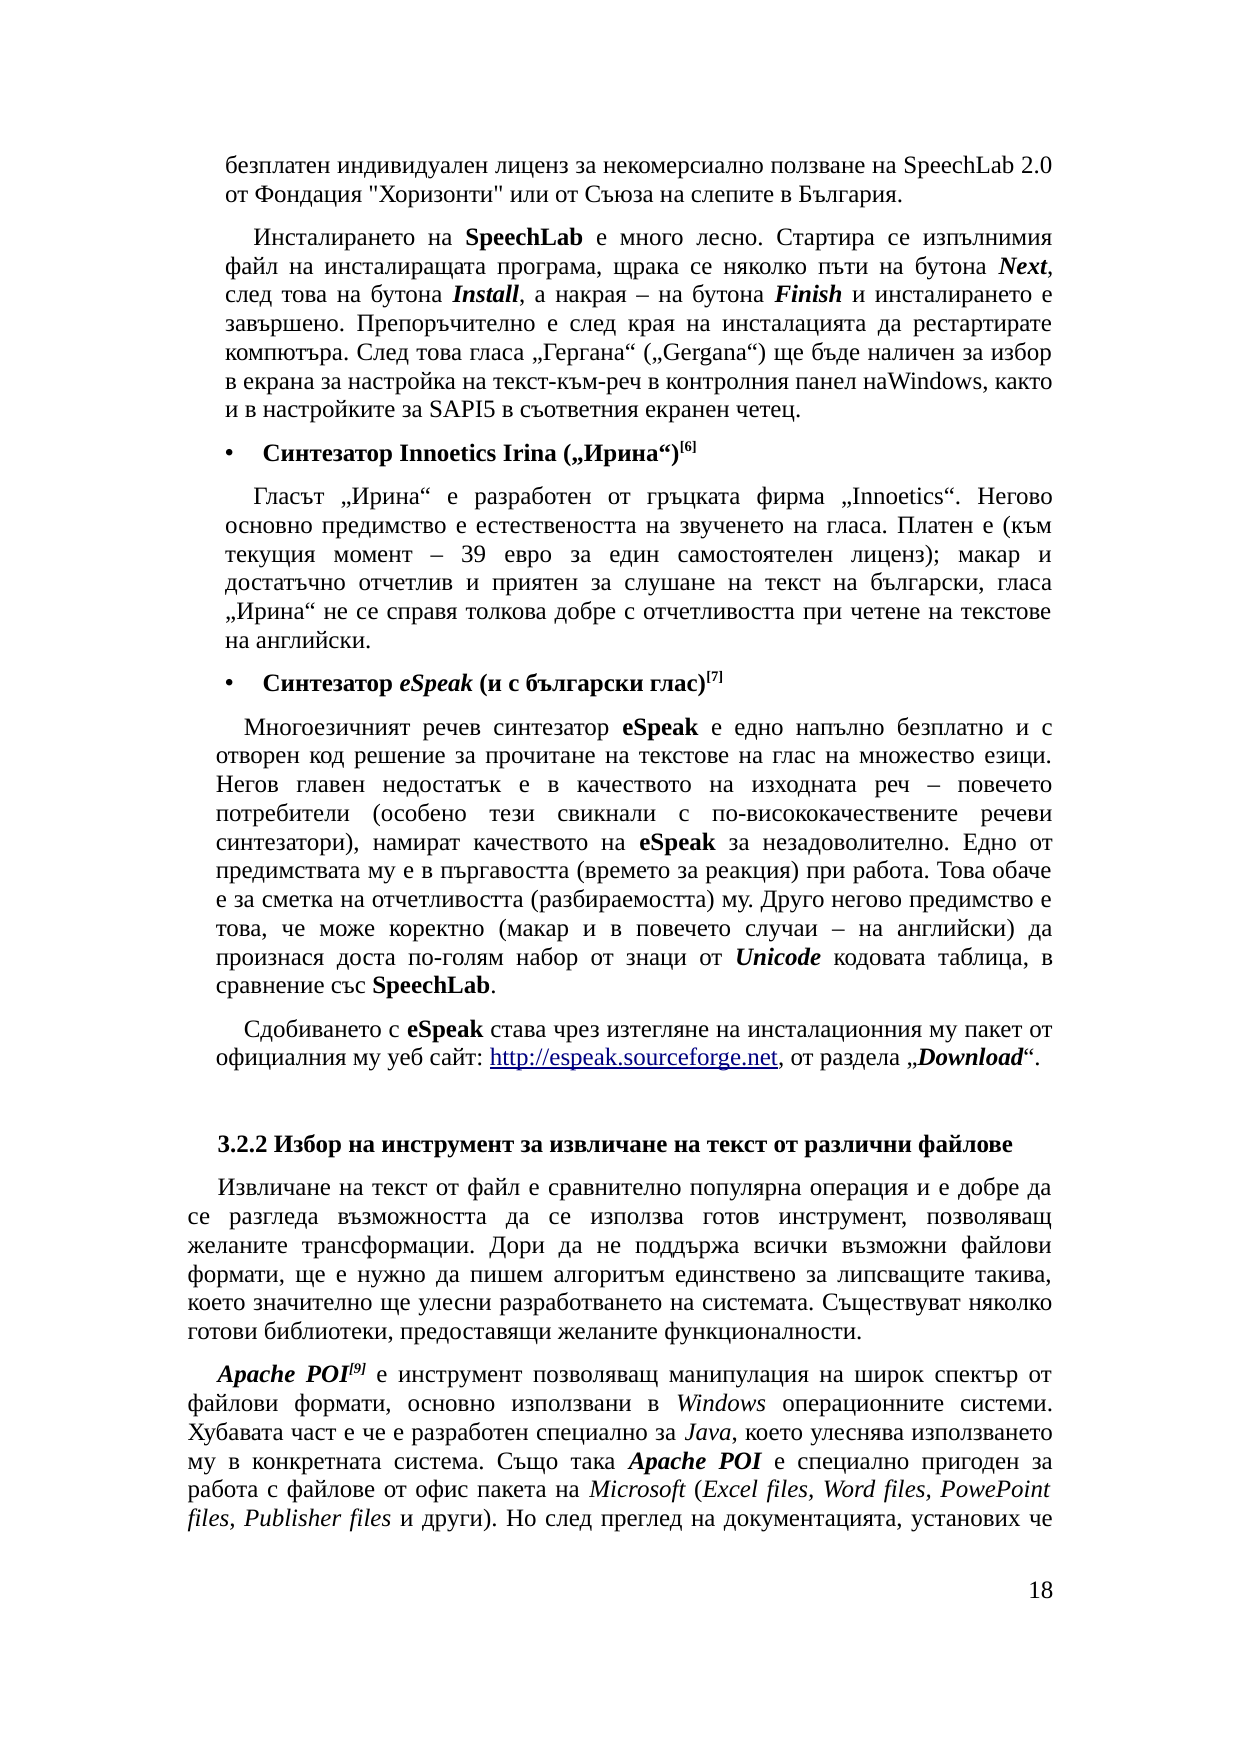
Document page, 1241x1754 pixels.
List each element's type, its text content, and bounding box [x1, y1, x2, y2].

text Инсталирането на SpeechLab е много лесно. Стартира се изпълнимия файл на инсталиращата програма, щрака се няколко пъти на бутона Next, след това на бутона Install, а накрая – на бутона Finish и инсталирането е завършено. Препоръчително е след края на инсталацията да рестартирате компютъра. След това гласа „Гергана“ („Gergana“) ще бъде наличен за избор в екрана за настройка на текст-към-реч в контролния панел наWindows, както и в настройките за SAPI5 в съответния екранен четец. [225, 222, 1053, 423]
text Многоезичният речев синтезатор eSpeak е едно напълно безплатно и с отворен код решение за прочитане на текстове на глас на множество езици. Негов главен недостатък е в качеството на изходната реч – повечето потребители (особено тези свикнали с по-висококачествените речеви синтезатори), намират качеството на eSpeak за незадоволително. Едно от предимствата му е в пъргавостта (времето за реакция) при работа. Това обаче е за сметка на отчетливостта (разбираемостта) му. Друго негово предимство е това, че може коректно (макар и в повечето случаи – на английски) да произнася доста по-голям набор от знаци от Unicode кодовата таблица, в сравнение със SpeechLab. [216, 712, 1053, 999]
text Извличане на текст от файл е сравнително популярна операция и е добре да се разгледа възможността да се използва готов инструмент, позволяващ желаните трансформации. Дори да не поддържа всички възможни файлови формати, ще е нужно да пишем алгоритъм единствено за липсващите такива, което значително ще улесни разработването на системата. Съществуват няколко готови библиотеки, предоставящи желаните функционалности. [187, 1172, 1053, 1345]
text Apache POI[9] е инструмент позволяващ манипулация на широк спектър от файлови формати, основно използвани в Windows операционните системи. Хубавата част е че е разработен специално за Java, което улеснява използването му в конкретната система. Също така Apache POI е специално пригоден за работа с файлове от офис пакета на Microsoft (Excel files, Word files, PowePoint files, Publisher files и други). Но след преглед на документацията, установих че [187, 1359, 1053, 1532]
text 3.2.2 Избор на инструмент за извличане на текст от различни файлове [187, 1129, 1053, 1158]
text безплатен индивидуален лиценз за некомерсиално ползване на SpeechLab 2.0 от Фондация "Хоризонти" или от Съюза на слепите в България. [225, 150, 1053, 207]
list Синтезатор eSpeak (и с български глас)[7] [225, 668, 1053, 697]
text Гласът „Ирина“ е разработен от гръцката фирма „Innoetics“. Негово основно предимство е естествеността на звученето на гласа. Платен е (към текущия момент – 39 евро за един самостоятелен лиценз); макар и достатъчно отчетлив и приятен за слушане на текст на български, гласа „Ирина“ не се справя толкова добре с отчетливостта при четене на текстове на английски. [225, 481, 1053, 654]
text Сдобиването с eSpeak става чрез изтегляне на инсталационния му пакет от официалния му уеб сайт: http://espeak.sourceforge.net, от раздела „Download“. [216, 1014, 1053, 1071]
list Синтезатор Innoetics Irina („Ирина“)[6] [225, 438, 1053, 467]
